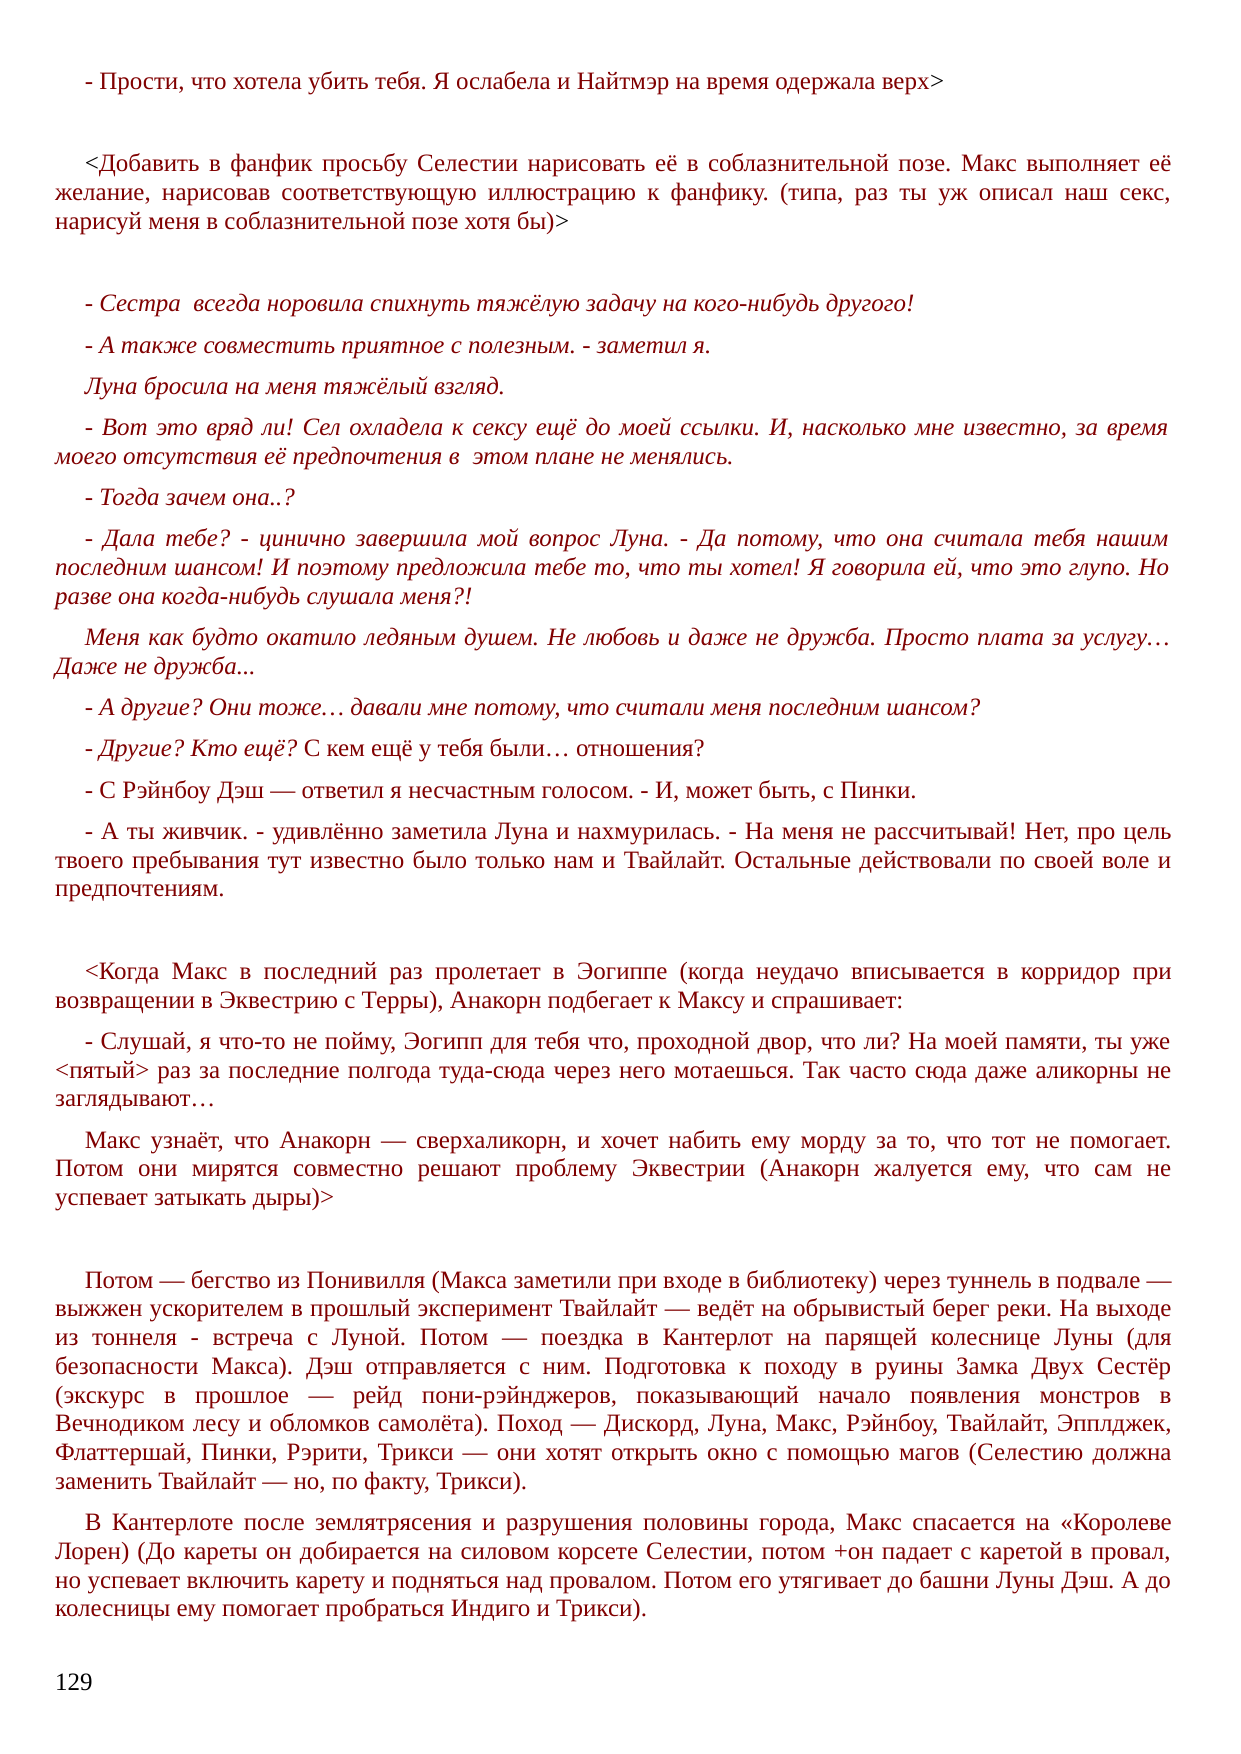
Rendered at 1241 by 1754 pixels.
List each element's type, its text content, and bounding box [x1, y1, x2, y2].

text Луна бросила на меня тяжёлый взгляд. [55, 371, 1173, 400]
text Потом — бегство из Понивилля (Макса заметили при входе в библиотеку) через туннель в подвале — выжжен ускорителем в прошлый эксперимент Твайлайт — ведёт на обрывистый берег реки. На выходе из тоннеля - встреча с Луной. Потом — поездка в Кантерлот на парящей колеснице Луны (для безопасности Макса). Дэш отправляется с ним. Подготовка к походу в руины Замка Двух Сестёр (экскурс в прошлое — рейд пони-рэйнджеров, показывающий начало появления монстров в Вечнодиком лесу и обломков самолёта). Поход — Дискорд, Луна, Макс, Рэйнбоу, Твайлайт, Эпплджек, Флаттершай, Пинки, Рэрити, Трикси — они хотят открыть окно с помощью магов (Селестию должна заменить Твайлайт — но, по факту, Трикси). [55, 1265, 1173, 1495]
text - Слушай, я что-то не пойму, Эогипп для тебя что, проходной двор, что ли? На моей памяти, ты уже <пятый> раз за последние полгода туда-сюда через него мотаешься. Так часто сюда даже аликорны не заглядывают… [55, 1026, 1173, 1112]
text - Сестра всегда норовила спихнуть тяжёлую задачу на кого-нибудь другого! [55, 288, 1173, 317]
text - Дала тебе? - цинично завершила мой вопрос Луна. - Да потому, что она считала тебя нашим последним шансом! И поэтому предложила тебе то, что ты хотел! Я говорила ей, что это глупо. Но разве она когда-нибудь слушала меня?! [55, 523, 1173, 610]
text - Прости, что хотела убить тебя. Я ослабела и Найтмэр на время одержала верх> [55, 66, 1173, 95]
text - Вот это вряд ли! Сел охладела к сексу ещё до моей ссылки. И, насколько мне известно, за время моего отсутствия её предпочтения в этом плане не менялись. [55, 412, 1173, 470]
text - А другие? Они тоже… давали мне потому, что считали меня последним шансом? [55, 692, 1173, 721]
text В Кантерлоте после землятрясения и разрушения половины города, Макс спасается на «Королеве Лорен) (До кареты он добирается на силовом корсете Селестии, потом +он падает с каретой в провал, но успевает включить карету и подняться над провалом. Потом его утягивает до башни Луны Дэш. А до колесницы ему помогает пробраться Индиго и Трикси). [55, 1507, 1173, 1622]
text - А также совместить приятное с полезным. - заметил я. [55, 330, 1173, 358]
text - С Рэйнбоу Дэш — ответил я несчастным голосом. - И, может быть, с Пинки. [55, 775, 1173, 803]
text <Добавить в фанфик просьбу Селестии нарисовать её в соблазнительной позе. Макс выполняет её желание, нарисовав соответствующую иллюстрацию к фанфику. (типа, раз ты уж описал наш секс, нарисуй меня в соблазнительной позе хотя бы)> [55, 148, 1173, 235]
text - Тогда зачем она..? [55, 482, 1173, 511]
text <Когда Макс в последний раз пролетает в Эогиппе (когда неудачо вписывается в корридор при возвращении в Эквестрию с Терры), Анакорн подбегает к Максу и спрашивает: [55, 956, 1173, 1013]
text - Другие? Кто ещё? С кем ещё у тебя были… отношения? [55, 733, 1173, 762]
text - А ты живчик. - удивлённо заметила Луна и нахмурилась. - На меня не рассчитывай! Нет, про цель твоего пребывания тут известно было только нам и Твайлайт. Остальные действовали по своей воле и предпочтениям. [55, 816, 1173, 902]
text Меня как будто окатило ледяным душем. Не любовь и даже не дружба. Просто плата за услугу… Даже не дружба... [55, 622, 1173, 680]
text Макс узнаёт, что Анакорн — сверхаликорн, и хочет набить ему морду за то, что тот не помогает. Потом они мирятся совместно решают проблему Эквестрии (Анакорн жалуется ему, что сам не успевает затыкать дыры)> [55, 1125, 1173, 1211]
